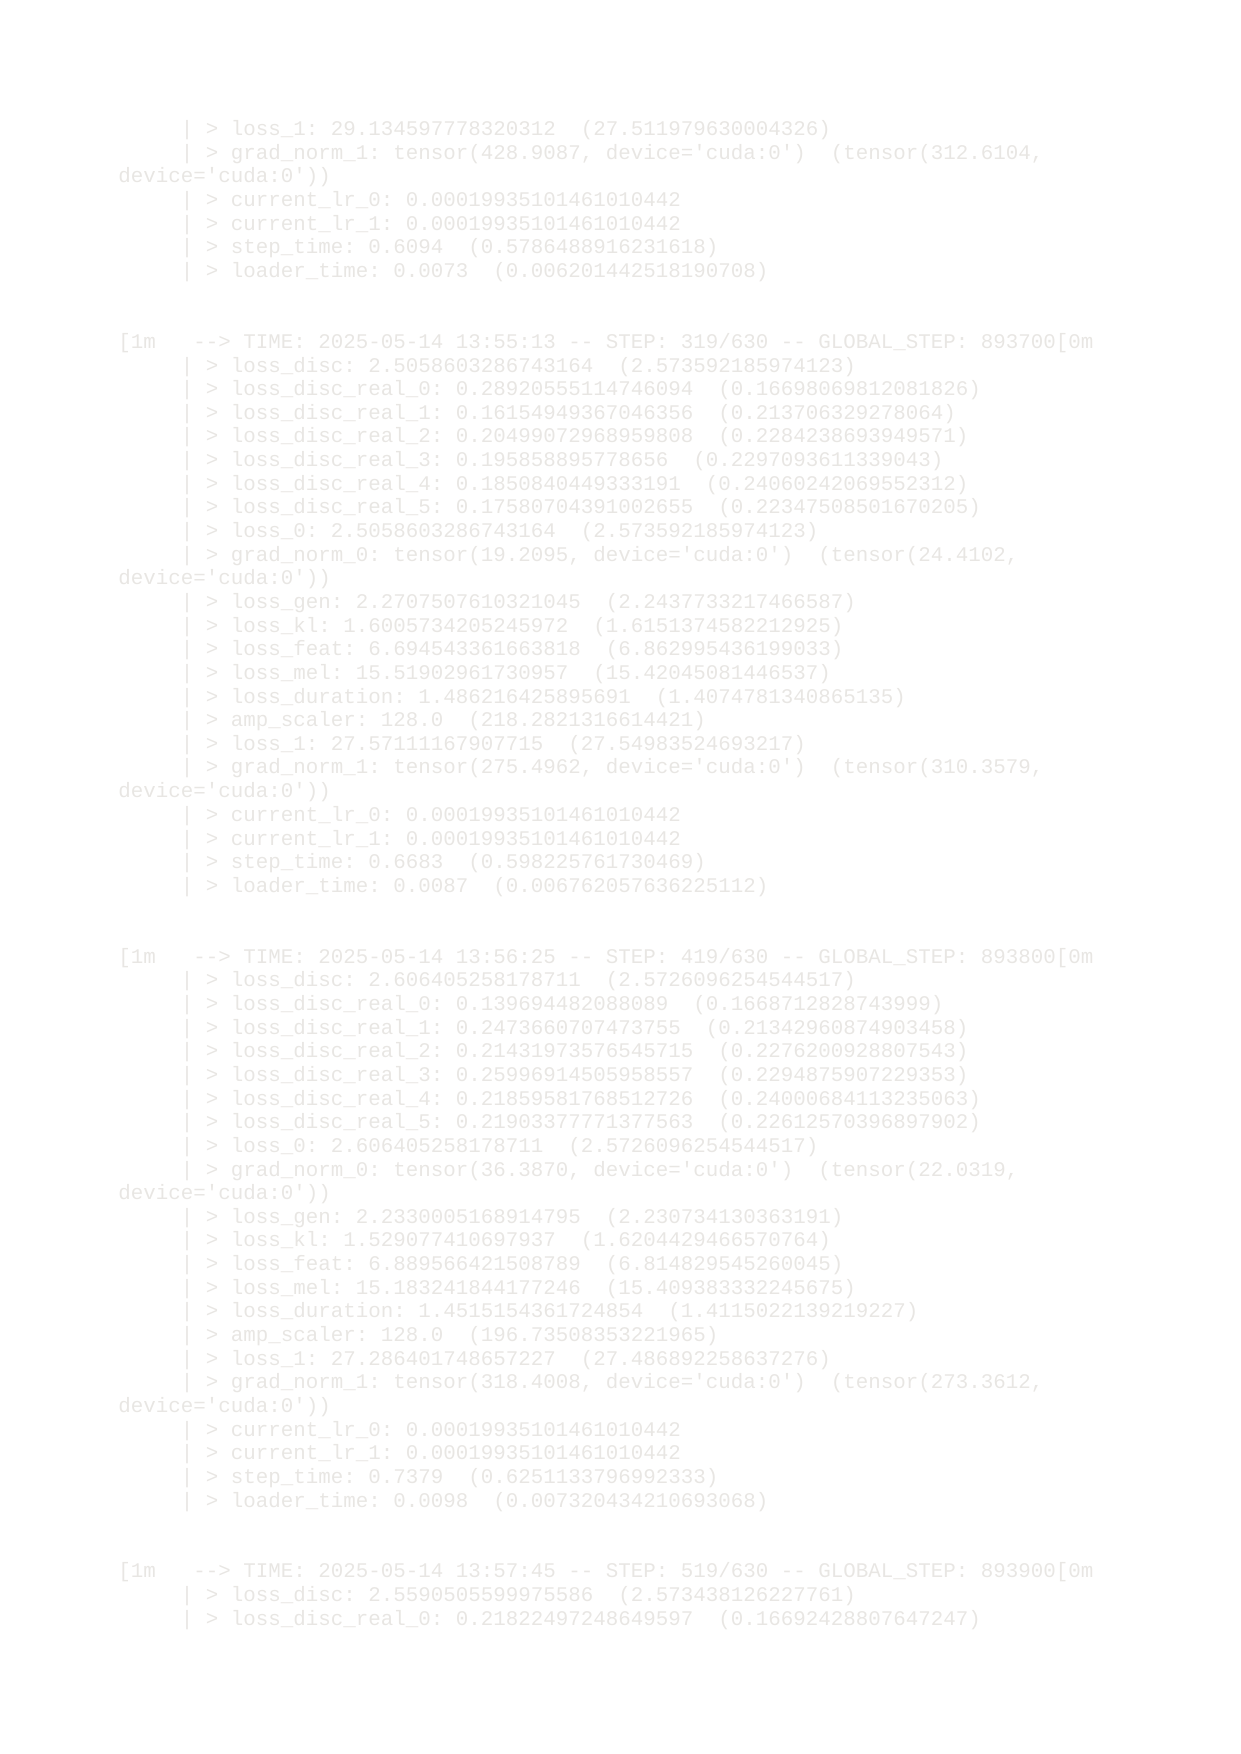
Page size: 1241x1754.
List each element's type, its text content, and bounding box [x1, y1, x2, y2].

text | > amp_scaler: 128.0 (196.73508353221965) [118, 1324, 1122, 1348]
text | > step_time: 0.6683 (0.598225761730469) [118, 851, 1122, 875]
text [1m --> TIME: 2025-05-14 13:55:13 -- STEP: 319/630 -- GLOBAL_STEP: 893700[0m [118, 331, 1122, 354]
text | > loss_gen: 2.2330005168914795 (2.230734130363191) [118, 1206, 1122, 1229]
text | > grad_norm_1: tensor(318.4008, device='cuda:0') (tensor(273.3612, device='cuda:0')) [118, 1371, 1122, 1419]
text | > loss_disc_real_0: 0.21822497248649597 (0.16692428807647247) [118, 1608, 1122, 1631]
text | > loss_0: 2.5058603286743164 (2.573592185974123) [118, 520, 1122, 544]
text | > loss_disc_real_4: 0.21859581768512726 (0.24000684113235063) [118, 1088, 1122, 1111]
text | > loss_disc: 2.5590505599975586 (2.573438126227761) [118, 1584, 1122, 1608]
text | > grad_norm_0: tensor(36.3870, device='cuda:0') (tensor(22.0319, device='cuda:0')) [118, 1158, 1122, 1206]
text | > loss_mel: 15.183241844177246 (15.409383332245675) [118, 1277, 1122, 1300]
text | > current_lr_1: 0.00019935101461010442 [118, 213, 1122, 236]
text | > loss_mel: 15.51902961730957 (15.42045081446537) [118, 662, 1122, 686]
text | > loss_1: 29.134597778320312 (27.511979630004326) [118, 118, 1122, 142]
text | > step_time: 0.6094 (0.5786488916231618) [118, 236, 1122, 260]
text | > current_lr_0: 0.00019935101461010442 [118, 804, 1122, 827]
text | > grad_norm_0: tensor(19.2095, device='cuda:0') (tensor(24.4102, device='cuda:0')) [118, 544, 1122, 591]
text | > loss_disc_real_2: 0.21431973576545715 (0.2276200928807543) [118, 1040, 1122, 1064]
text | > loss_disc_real_1: 0.16154949367046356 (0.213706329278064) [118, 402, 1122, 426]
text | > loss_duration: 1.486216425895691 (1.4074781340865135) [118, 686, 1122, 709]
text | > step_time: 0.7379 (0.6251133796992333) [118, 1466, 1122, 1489]
text | > loss_disc: 2.5058603286743164 (2.573592185974123) [118, 354, 1122, 378]
text | > loader_time: 0.0098 (0.007320434210693068) [118, 1489, 1122, 1513]
text | > loader_time: 0.0087 (0.006762057636225112) [118, 875, 1122, 898]
text | > loss_duration: 1.4515154361724854 (1.4115022139219227) [118, 1300, 1122, 1324]
text | > loss_disc_real_5: 0.21903377771377563 (0.22612570396897902) [118, 1111, 1122, 1135]
text [1m --> TIME: 2025-05-14 13:57:45 -- STEP: 519/630 -- GLOBAL_STEP: 893900[0m [118, 1561, 1122, 1584]
text | > loss_feat: 6.889566421508789 (6.814829545260045) [118, 1253, 1122, 1277]
text | > current_lr_1: 0.00019935101461010442 [118, 827, 1122, 851]
text | > loss_1: 27.57111167907715 (27.54983524693217) [118, 733, 1122, 757]
text | > loss_1: 27.286401748657227 (27.486892258637276) [118, 1348, 1122, 1371]
text | > amp_scaler: 128.0 (218.2821316614421) [118, 709, 1122, 733]
text | > grad_norm_1: tensor(428.9087, device='cuda:0') (tensor(312.6104, device='cuda:0')) [118, 142, 1122, 189]
text | > grad_norm_1: tensor(275.4962, device='cuda:0') (tensor(310.3579, device='cuda:0')) [118, 757, 1122, 804]
text | > current_lr_1: 0.00019935101461010442 [118, 1442, 1122, 1466]
text | > current_lr_0: 0.00019935101461010442 [118, 1419, 1122, 1442]
text [1m --> TIME: 2025-05-14 13:56:25 -- STEP: 419/630 -- GLOBAL_STEP: 893800[0m [118, 946, 1122, 969]
text | > loss_kl: 1.6005734205245972 (1.6151374582212925) [118, 615, 1122, 638]
text | > loss_disc_real_3: 0.25996914505958557 (0.2294875907229353) [118, 1064, 1122, 1088]
text | > loss_0: 2.606405258178711 (2.5726096254544517) [118, 1135, 1122, 1158]
text | > loss_disc_real_0: 0.139694482088089 (0.1668712828743999) [118, 993, 1122, 1017]
text | > loss_disc_real_2: 0.20499072968959808 (0.2284238693949571) [118, 426, 1122, 449]
text | > loss_disc_real_4: 0.1850840449333191 (0.24060242069552312) [118, 473, 1122, 496]
text | > loss_disc_real_0: 0.28920555114746094 (0.16698069812081826) [118, 378, 1122, 402]
text | > loss_disc: 2.606405258178711 (2.5726096254544517) [118, 969, 1122, 993]
text | > loss_disc_real_5: 0.17580704391002655 (0.22347508501670205) [118, 496, 1122, 520]
text | > loader_time: 0.0073 (0.006201442518190708) [118, 260, 1122, 284]
text | > loss_feat: 6.694543361663818 (6.862995436199033) [118, 638, 1122, 662]
text | > loss_disc_real_3: 0.195858895778656 (0.2297093611339043) [118, 449, 1122, 473]
text | > loss_gen: 2.2707507610321045 (2.2437733217466587) [118, 591, 1122, 615]
text | > current_lr_0: 0.00019935101461010442 [118, 189, 1122, 213]
text | > loss_disc_real_1: 0.2473660707473755 (0.21342960874903458) [118, 1017, 1122, 1040]
text | > loss_kl: 1.529077410697937 (1.6204429466570764) [118, 1229, 1122, 1253]
